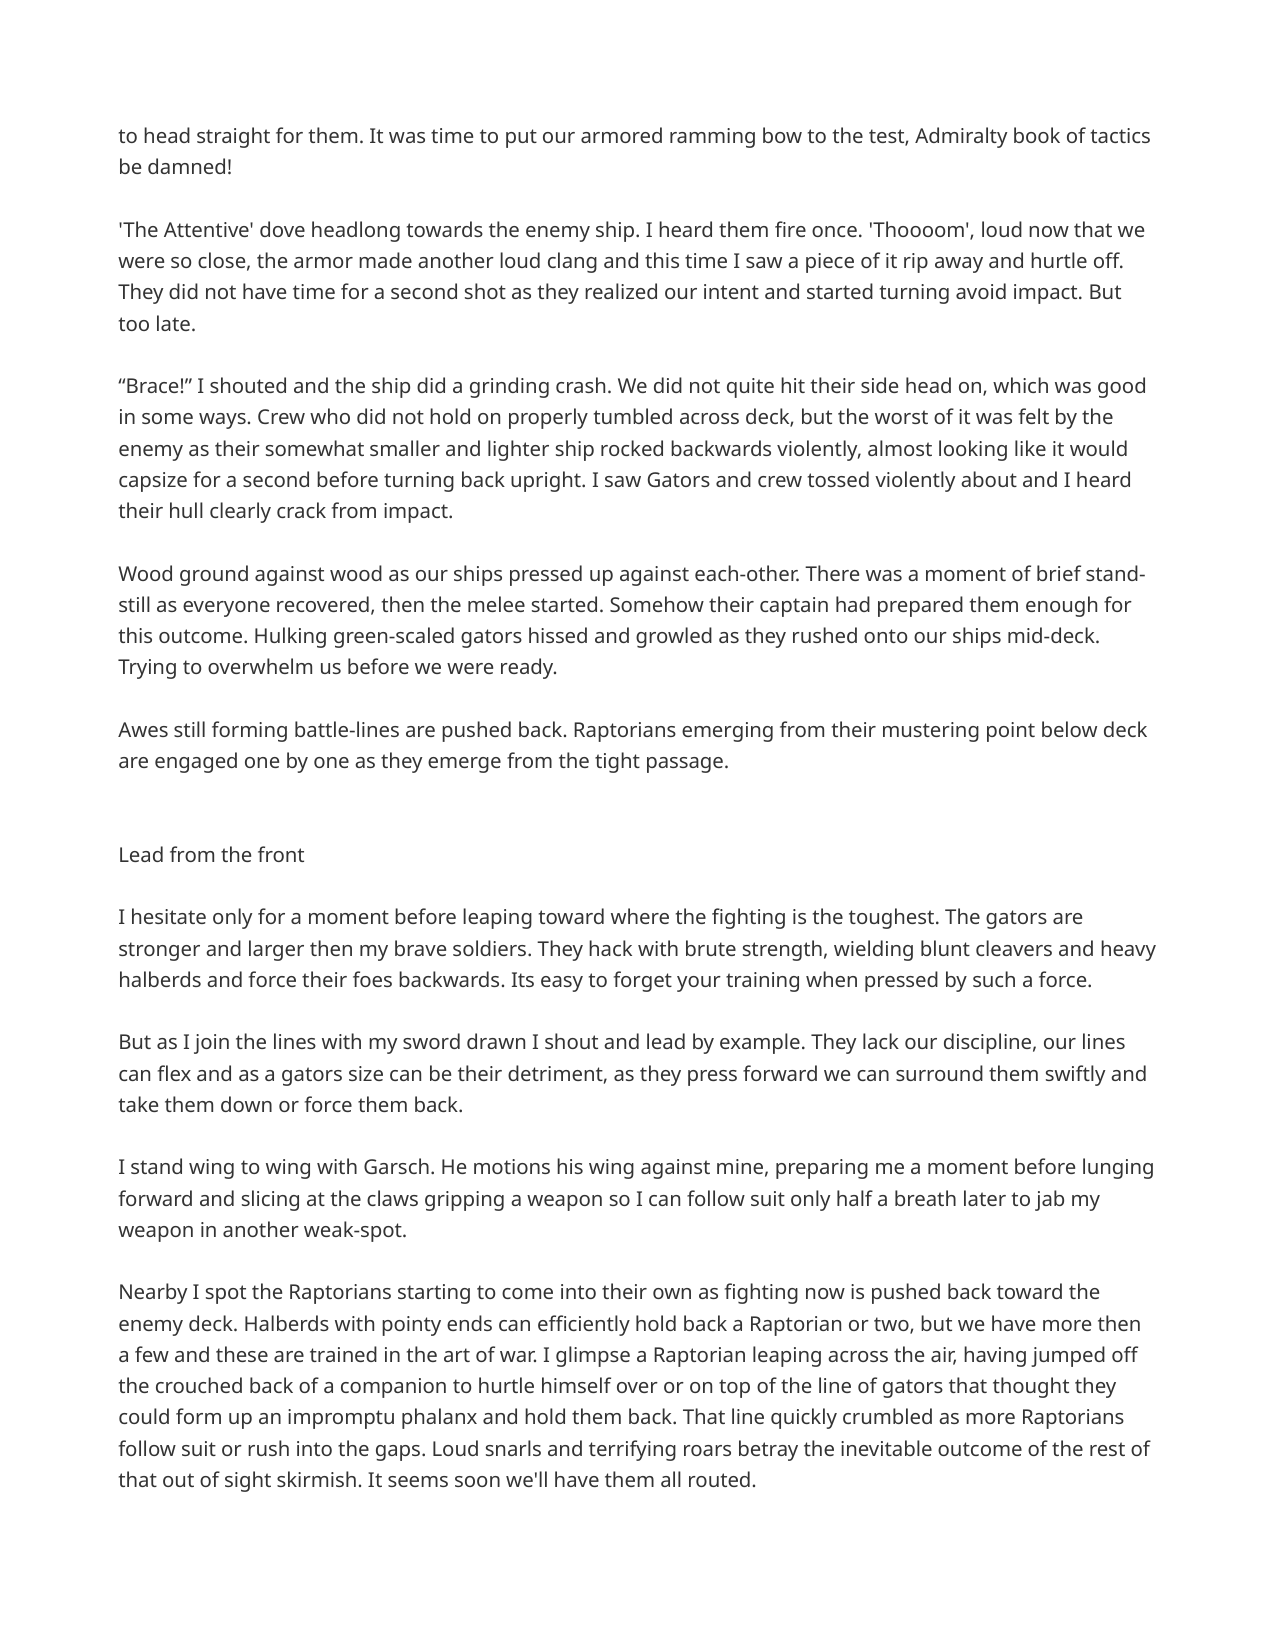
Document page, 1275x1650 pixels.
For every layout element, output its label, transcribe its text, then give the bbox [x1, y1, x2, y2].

text I stand wing to wing with Garsch. He motions his wing against mine, preparing me a moment before lunging forward and slicing at the claws gripping a weapon so I can follow suit only half a breath later to jab my weapon in another weak-spot. [118, 1149, 1157, 1243]
text 'The Attentive' dove headlong towards the enemy ship. I heard them fire once. 'Thoooom', loud now that we were so close, the armor made another loud clang and this time I saw a piece of it rip away and hurtle off. They did not have time for a second shot as they realized our intent and started turning avoid impact. But too late. [118, 212, 1157, 337]
text I hesitate only for a moment before leaping toward where the fighting is the toughest. The gators are stronger and larger then my brave soldiers. They hack with brute strength, wielding blunt cleavers and heavy halberds and force their foes backwards. Its easy to forget your training when pressed by such a force. [118, 899, 1157, 993]
text “Brace!” I shouted and the ship did a grinding crash. We did not quite hit their side head on, which was good in some ways. Crew who did not hold on properly tumbled across deck, but the worst of it was felt by the enemy as their somewhat smaller and lighter ship rocked backwards violently, almost looking like it would capsize for a second before turning back upright. I saw Gators and crew tossed violently about and I heard their hull clearly crack from impact. [118, 368, 1157, 524]
text Awes still forming battle-lines are pushed back. Raptorians emerging from their mustering point below deck are engaged one by one as they emerge from the tight passage. [118, 712, 1157, 774]
text Nearby I spot the Raptorians starting to come into their own as fighting now is pushed back toward the enemy deck. Halberds with pointy ends can efficiently hold back a Raptorian or two, but we have more then a few and these are trained in the art of war. I glimpse a Raptorian leaping across the air, having jumped off the crouched back of a companion to hurtle himself over or on top of the line of gators that thought they could form up an impromptu phalanx and hold them back. That line quickly crumbled as more Raptorians follow suit or rush into the gaps. Loud snarls and terrifying roars betray the inevitable outcome of the rest of that out of sight skirmish. It seems soon we'll have them all routed. [118, 1274, 1157, 1493]
text Wood ground against wood as our ships pressed up against each-other. There was a moment of brief stand-still as everyone recovered, then the melee started. Somehow their captain had prepared them enough for this outcome. Hulking green-scaled gators hissed and growled as they rushed onto our ships mid-deck. Trying to overwhelm us before we were ready. [118, 556, 1157, 681]
text to head straight for them. It was time to put our armored ramming bow to the test, Admiralty book of tactics be damned! [118, 118, 1157, 181]
text But as I join the lines with my sword drawn I shout and lead by example. They lack our discipline, our lines can flex and as a gators size can be their detriment, as they press forward we can surround them swiftly and take them down or force them back. [118, 1024, 1157, 1118]
text Lead from the front [118, 837, 1157, 868]
